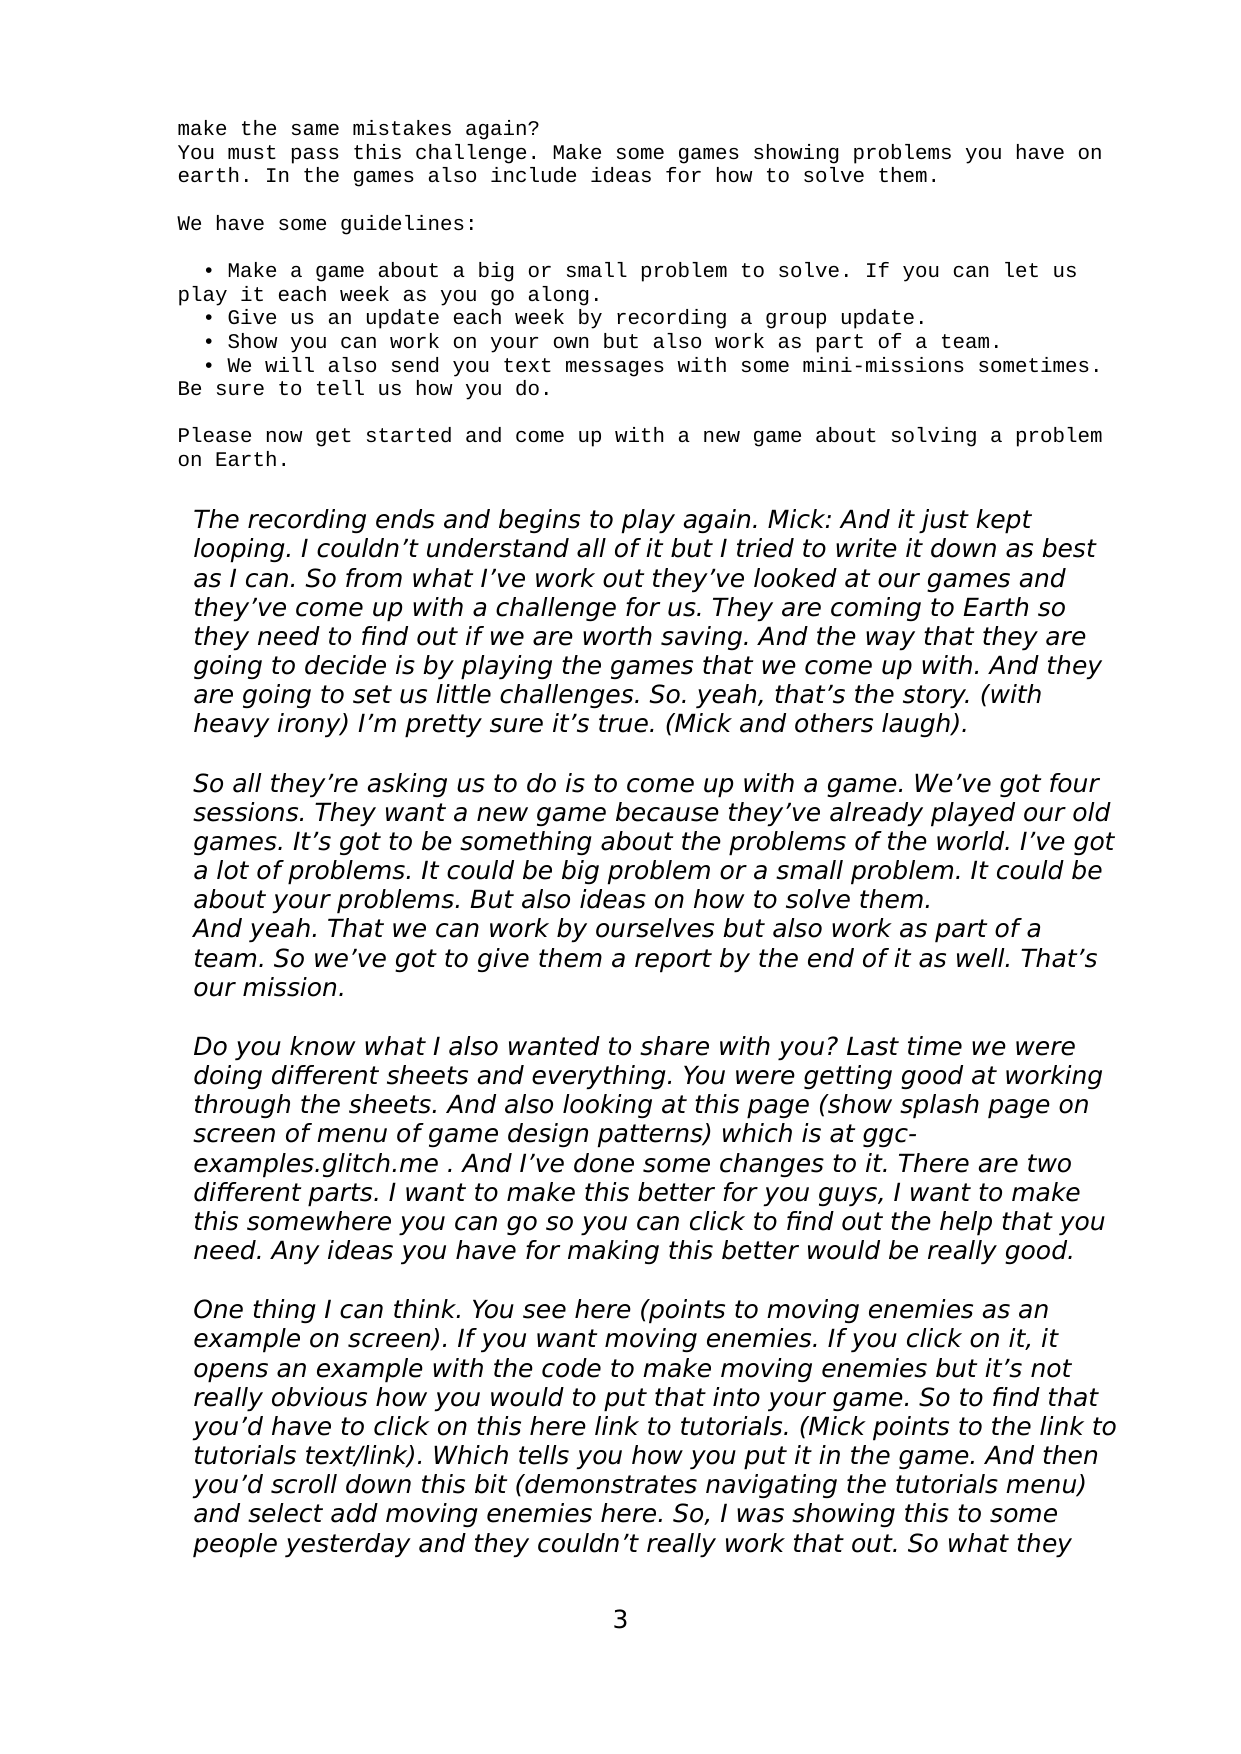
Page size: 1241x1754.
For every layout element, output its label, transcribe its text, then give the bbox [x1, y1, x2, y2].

text So all they’re asking us to do is to come up with a game. We’ve got four sessions. They want a new game because they’ve already played our old games. It’s got to be something about the problems of the world. I’ve got a lot of problems. It could be big problem or a small problem. It could be about your problems. But also ideas on how to solve them. And yeah. That we can work by ourselves but also work as part of a team. So we’ve got to give them a report by the end of it as well. That’s our mission. [193, 769, 1122, 1002]
text • Make a game about a big or small problem to solve. If you can let us play it each week as you go along. [177, 260, 1122, 307]
text Do you know what I also wanted to share with you? Last time we were doing different sheets and everything. You were getting good at working through the sheets. And also looking at this page (show splash page on screen of menu of game design patterns) which is at ggc-examples.glitch.me . And I’ve done some changes to it. There are two different parts. I want to make this better for you guys, I want to make this somewhere you can go so you can click to find out the help that you need. Any ideas you have for making this better would be really good. [193, 1032, 1122, 1266]
text You must pass this challenge. Make some games showing problems you have on earth. In the games also include ideas for how to solve them. [177, 142, 1122, 189]
text • Show you can work on your own but also work as part of a team. [177, 331, 1122, 354]
text • Give us an update each week by recording a group update. [177, 307, 1122, 331]
text We have some guidelines: [177, 213, 1122, 236]
text make the same mistakes again? [177, 118, 1122, 142]
text One thing I can think. You see here (points to moving enemies as an example on screen). If you want moving enemies. If you click on it, it opens an example with the code to make moving enemies but it’s not really obvious how you would to put that into your game. So to find that you’d have to click on this here link to tutorials. (Mick points to the link to tutorials text/link). Which tells you how you put it in the game. And then you’d scroll down this bit (demonstrates navigating the tutorials menu) and select add moving enemies here. So, I was showing this to some people yesterday and they couldn’t really work that out. So what they [193, 1296, 1122, 1558]
text • We will also send you text messages with some mini-missions sometimes. Be sure to tell us how you do. [177, 354, 1122, 402]
text The recording ends and begins to play again. Mick: And it just kept looping. I couldn’t understand all of it but I tried to write it down as best as I can. So from what I’ve work out they’ve looked at our games and they’ve come up with a challenge for us. They are coming to Earth so they need to find out if we are worth saving. And the way that they are going to decide is by playing the games that we come up with. And they are going to set us little challenges. So. yeah, that’s the story. (with heavy irony) I’m pretty sure it’s true. (Mick and others laugh). [193, 506, 1122, 739]
text Please now get started and come up with a new game about solving a problem on Earth. [177, 426, 1122, 473]
